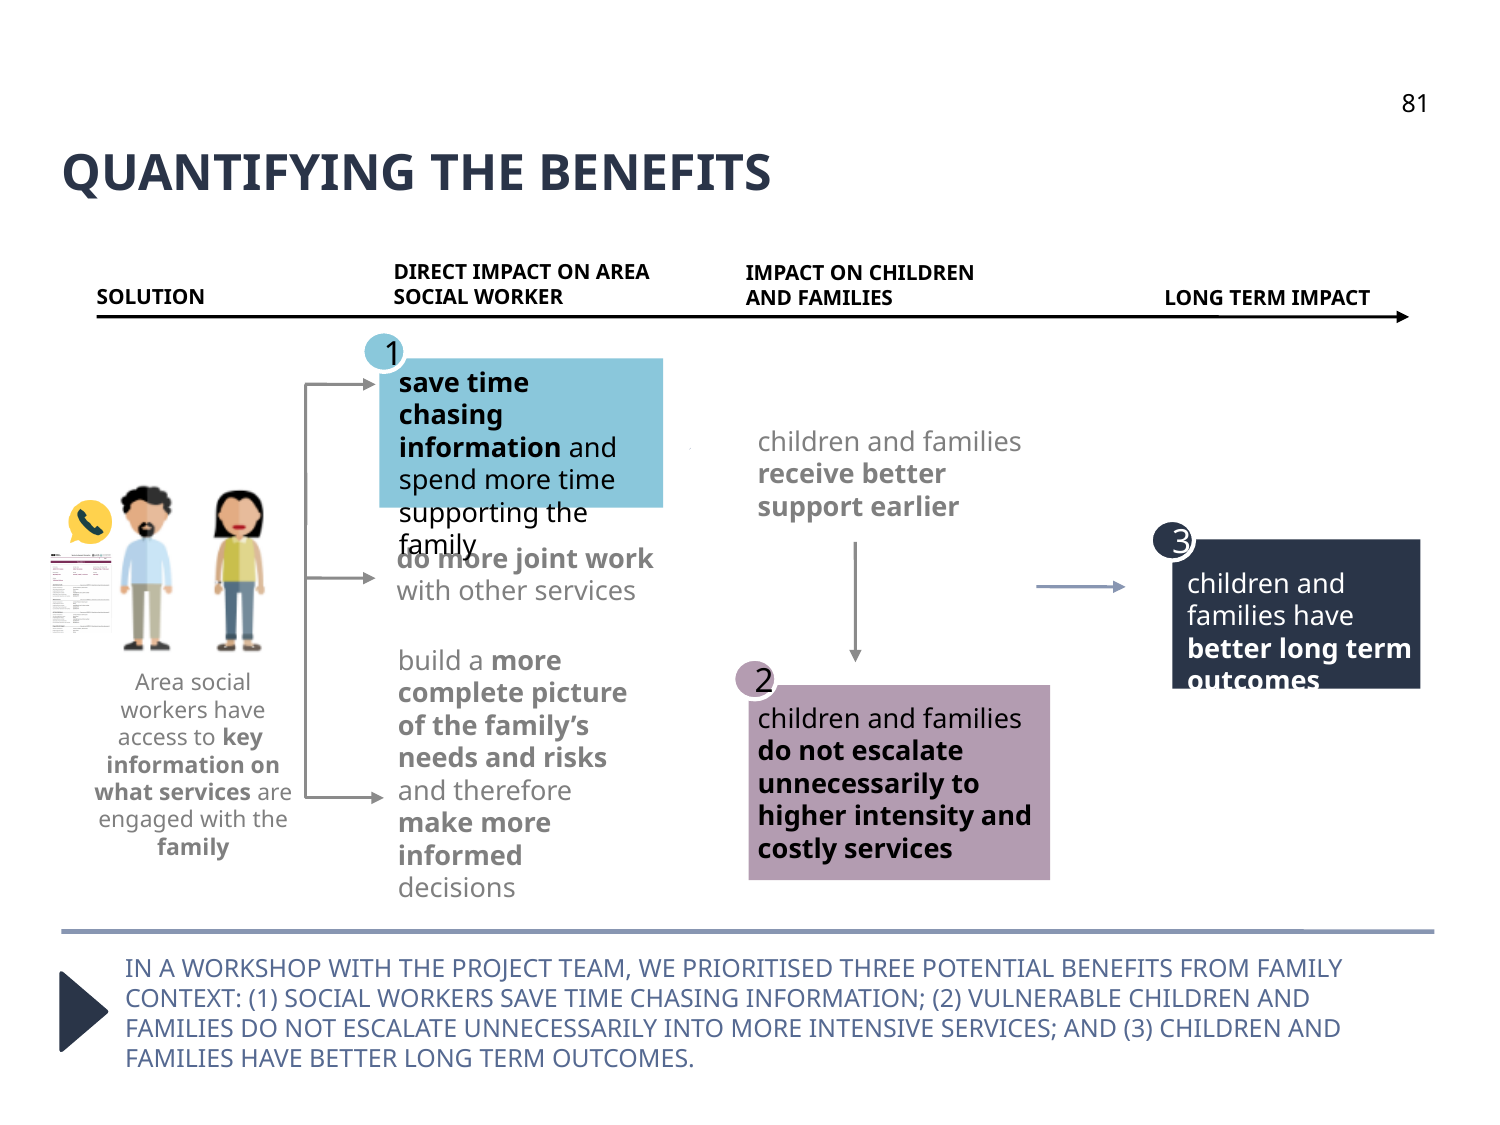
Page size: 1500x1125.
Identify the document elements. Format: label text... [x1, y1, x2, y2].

text_box children and families receive better support earlier [757, 423, 1029, 520]
text_box IMPACT ON CHILDREN AND FAMILIES [745, 259, 1102, 310]
text_box [1279, 678, 1285, 689]
text_box 2 [733, 658, 777, 700]
slide_number [1388, 87, 1431, 148]
text_box build a more complete picture of the family’s needs and risks and therefore make more informed decisions [382, 635, 647, 881]
text_box [1252, 678, 1258, 687]
text_box [748, 685, 1051, 881]
picture [50, 480, 284, 659]
text_box save time chasing information and spend more time supporting the family [384, 357, 646, 504]
text_box DIRECT IMPACT ON AREA SOCIAL WORKER [393, 258, 656, 309]
text_box IN A WORKSHOP WITH THE PROJECT TEAM, WE PRIORITISED THREE POTENTIAL BENEFITS FROM FAMILY CONTEXT: (1) SOCIAL WORKERS SAVE TIME CHASING INFORMATION; (2) VULNERABLE CHILDREN AND FAMILIES DO NOT ESCALATE UNNECESSARILY INTO MORE INTENSIVE SERVICES; AND (3) CHILDREN AND FAMILIES HAVE BETTER LONG TERM OUTCOMES. [110, 944, 1443, 1082]
text_box QUANTIFYING THE BENEFITS [61, 85, 1500, 256]
text_box [1172, 539, 1421, 689]
text_box children and families have better long term outcomes [1187, 566, 1413, 662]
text_box LONG TERM IMPACT [1164, 284, 1440, 310]
text_box [1192, 678, 1198, 687]
text_box children and families do not escalate unnecessarily to higher intensity and costly services [757, 701, 1046, 881]
text_box SOLUTION [96, 283, 281, 309]
text_box [1270, 678, 1275, 689]
text_box do more joint work with other services [396, 541, 683, 615]
text_box [560, 358, 664, 508]
text_box [494, 504, 549, 508]
text_box 1 [362, 331, 406, 372]
text_box 3 [1150, 519, 1194, 561]
text_box [379, 372, 492, 508]
text_box [61, 973, 107, 1051]
text_box Area social workers have access to key information on what services are engaged with the family [73, 660, 314, 870]
